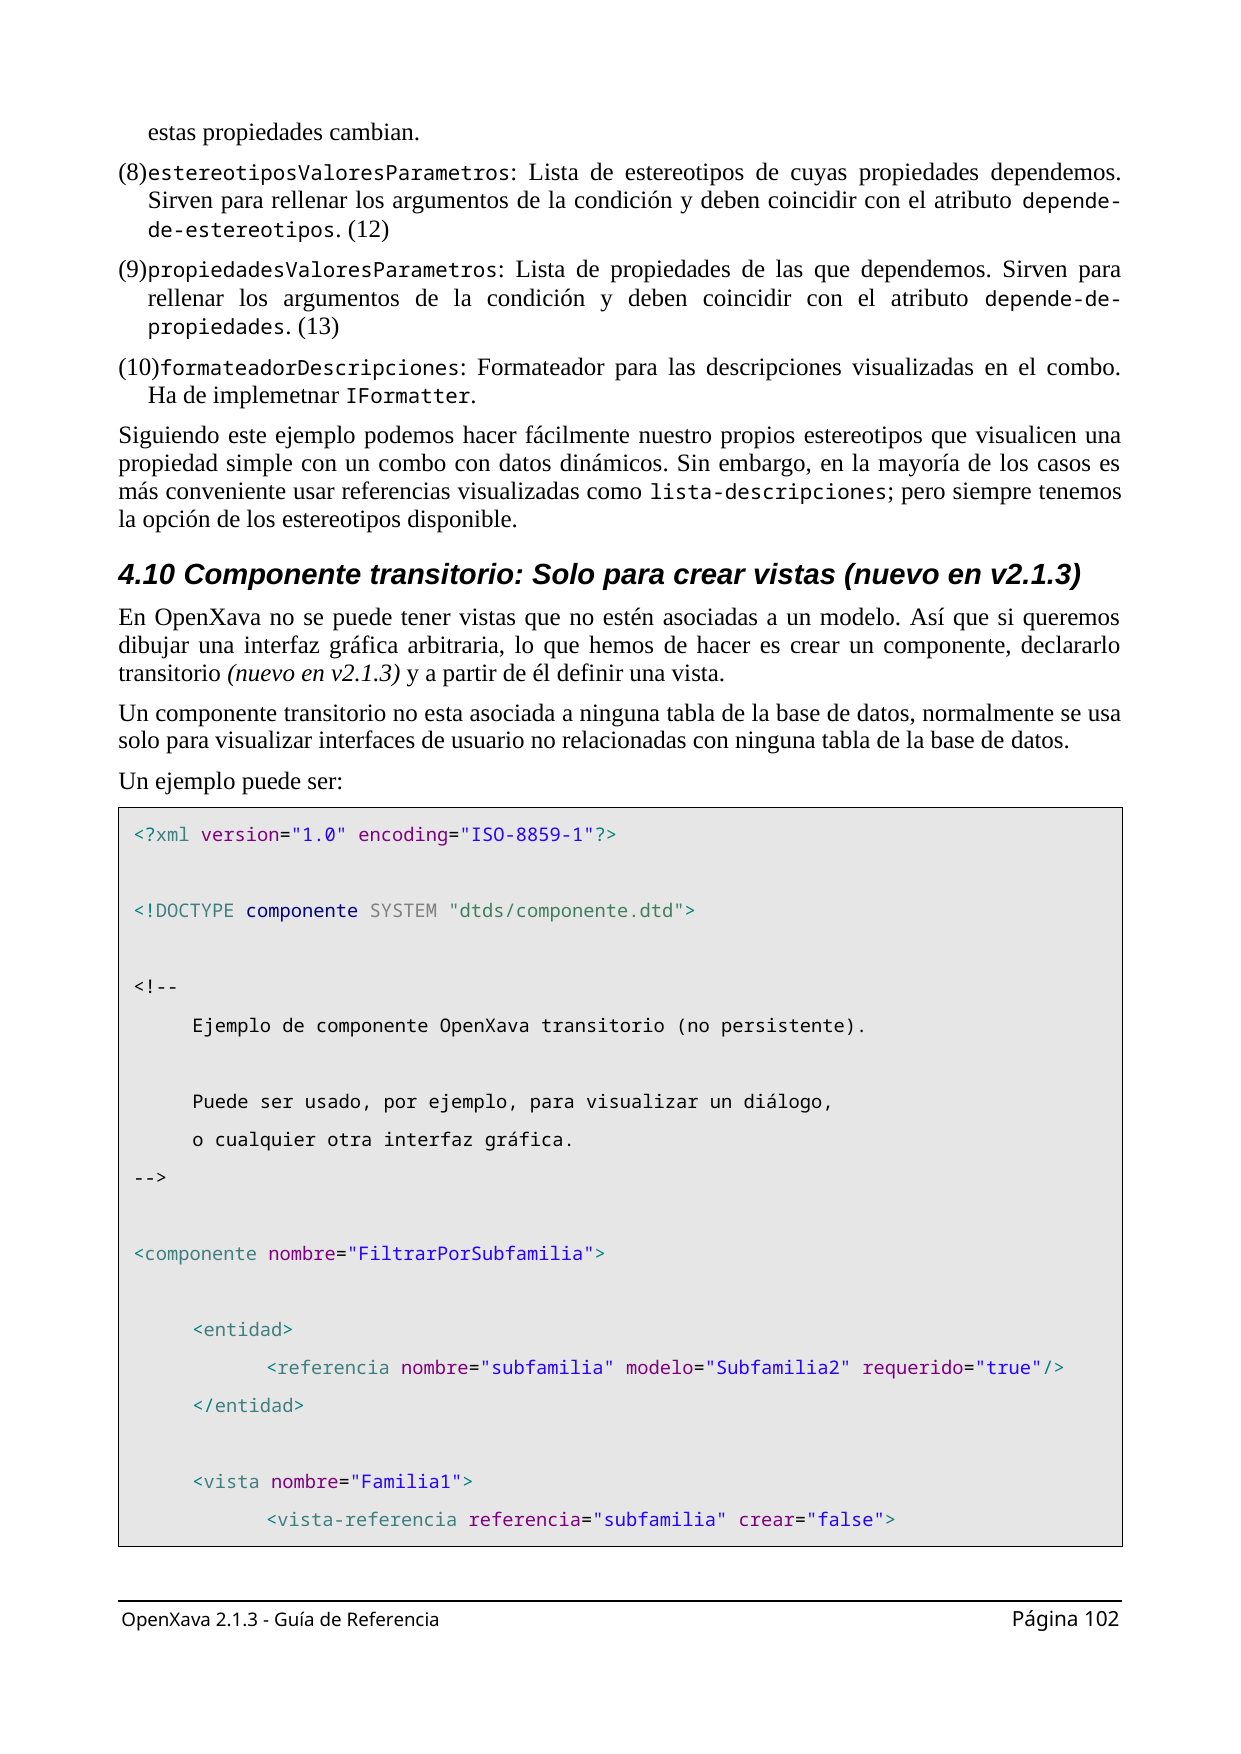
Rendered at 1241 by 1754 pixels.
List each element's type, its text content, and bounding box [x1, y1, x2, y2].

text En OpenXava no se puede tener vistas que no estén asociadas a un modelo. Así que si queremos dibujar una interfaz gráfica arbitraria, lo que hemos de hacer es crear un componente, declararlo transitorio (nuevo en v2.1.3) y a partir de él definir una vista. [118, 603, 1122, 686]
text <referencia nombre="subfamilia" modelo="Subfamilia2" requerido="true"/> [119, 1339, 1122, 1377]
text Puede ser usado, por ejemplo, para visualizar un diálogo, [119, 1073, 1122, 1111]
text Un componente transitorio no esta asociada a ninguna tabla de la base de datos, normalmente se usa solo para visualizar interfaces de usuario no relacionadas con ninguna tabla de la base de datos. [118, 699, 1122, 754]
text <!DOCTYPE componente SYSTEM "dtds/componente.dtd"> [119, 883, 1122, 921]
text --> [119, 1149, 1122, 1187]
text <vista nombre="Familia1"> [119, 1453, 1122, 1491]
subtitle Componente transitorio: Solo para crear vistas (nuevo en v2.1.3) [118, 558, 1122, 591]
text <entidad> [119, 1301, 1122, 1339]
list estereotiposValoresParametros: Lista de estereotipos de cuyas propiedades dependemos. Sirven para rellenar los argumentos de la condición y deben coincidir con el atributo depende-de-estereotipos. (12) [118, 158, 1122, 243]
list formateadorDescripciones: Formateador para las descripciones visualizadas en el combo. Ha de implemetnar IFormatter. [118, 353, 1122, 409]
text <componente nombre="FiltrarPorSubfamilia"> [119, 1225, 1122, 1263]
text Siguiendo este ejemplo podemos hacer fácilmente nuestro propios estereotipos que visualicen una propiedad simple con un combo con datos dinámicos. Sin embargo, en la mayoría de los casos es más conveniente usar referencias visualizadas como lista-descripciones; pero siempre tenemos la opción de los estereotipos disponible. [118, 422, 1122, 533]
text </entidad> [119, 1377, 1122, 1415]
text <vista-referencia referencia="subfamilia" crear="false"> [119, 1491, 1122, 1546]
text Ejemplo de componente OpenXava transitorio (no persistente). [119, 997, 1122, 1035]
text o cualquier otra interfaz gráfica. [119, 1111, 1122, 1149]
text <?xml version="1.0" encoding="ISO-8859-1"?> [119, 808, 1122, 845]
text Un ejemplo puede ser: [118, 767, 1122, 794]
list estas propiedades cambian. [118, 118, 1122, 146]
text <!-- [119, 959, 1122, 997]
list propiedadesValoresParametros: Lista de propiedades de las que dependemos. Sirven para rellenar los argumentos de la condición y deben coincidir con el atributo depende-de-propiedades. (13) [118, 256, 1122, 340]
